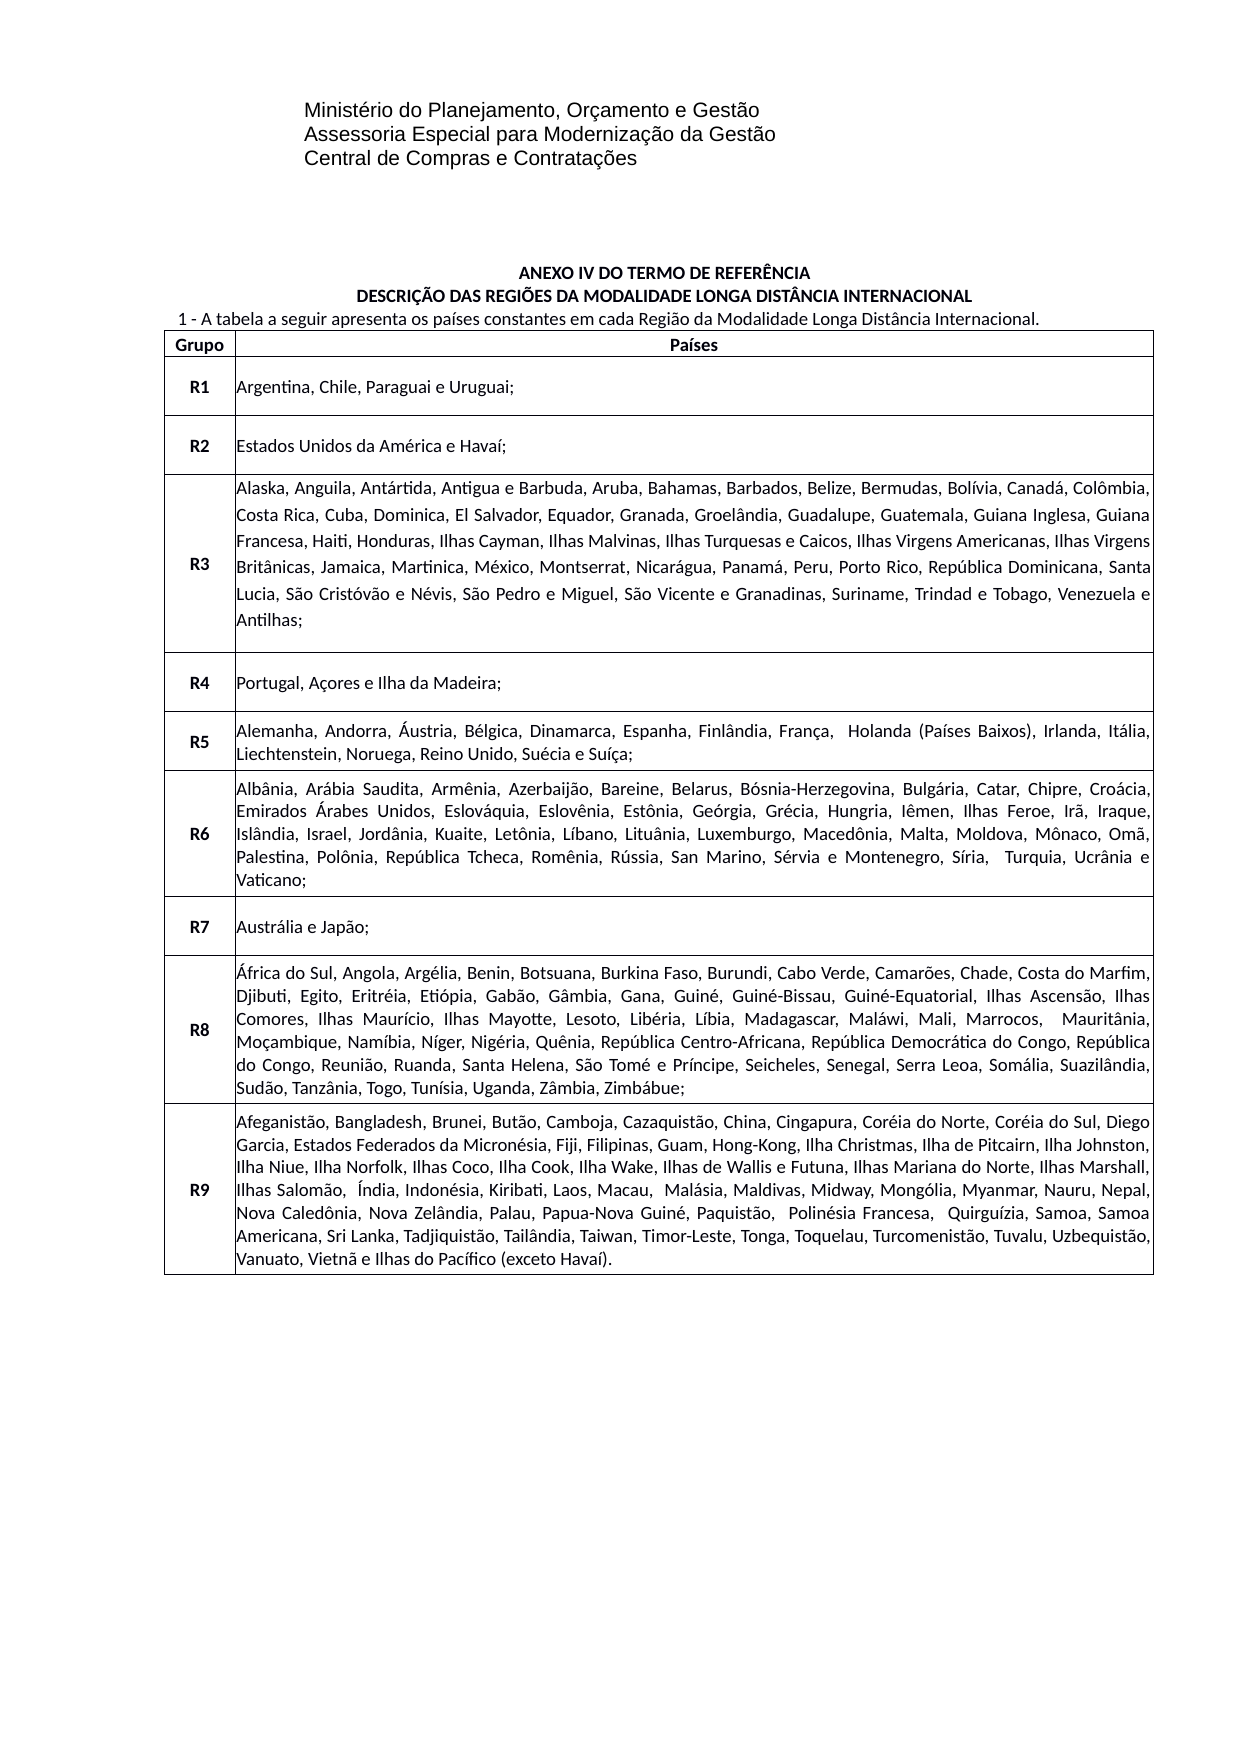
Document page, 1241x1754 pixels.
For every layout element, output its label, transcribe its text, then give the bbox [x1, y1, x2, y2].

table_header Grupo [165, 331, 235, 356]
table_cell R4 [165, 653, 235, 711]
text ANEXO IV DO TERMO DE REFERÊNCIA [177, 261, 1152, 284]
table_cell Argentina, Chile, Paraguai e Uruguai; [236, 357, 1153, 415]
table_cell R9 [165, 1104, 235, 1274]
table_cell Portugal, Açores e Ilha da Madeira; [236, 653, 1153, 711]
table_cell R6 [165, 771, 235, 896]
text DESCRIÇÃO DAS REGIÕES DA MODALIDADE LONGA DISTÂNCIA INTERNACIONAL [177, 284, 1152, 307]
table_cell Estados Unidos da América e Havaí; [236, 416, 1153, 474]
table_cell África do Sul, Angola, Argélia, Benin, Botsuana, Burkina Faso, Burundi, Cabo Verde, Camarões, Chade, Costa do Marfim, Djibuti, Egito, Eritréia, Etiópia, Gabão, Gâmbia, Gana, Guiné, Guiné-Bissau, Guiné-Equatorial, Ilhas Ascensão, Ilhas Comores, Ilhas Maurício, Ilhas Mayotte, Lesoto, Libéria, Líbia, Madagascar, Maláwi, Mali, Marrocos, Mauritânia, Moçambique, Namíbia, Níger, Nigéria, Quênia, República Centro-Africana, República Democrática do Congo, República do Congo, Reunião, Ruanda, Santa Helena, São Tomé e Príncipe, Seicheles, Senegal, Serra Leoa, Somália, Suazilândia, Sudão, Tanzânia, Togo, Tunísia, Uganda, Zâmbia, Zimbábue; [236, 956, 1153, 1103]
table_cell R3 [165, 475, 235, 652]
text 1 - A tabela a seguir apresenta os países constantes em cada Região da Modalidade Longa Distância Internacional. [177, 307, 1152, 330]
table_cell Afeganistão, Bangladesh, Brunei, Butão, Camboja, Cazaquistão, China, Cingapura, Coréia do Norte, Coréia do Sul, Diego Garcia, Estados Federados da Micronésia, Fiji, Filipinas, Guam, Hong-Kong, Ilha Christmas, Ilha de Pitcairn, Ilha Johnston, Ilha Niue, Ilha Norfolk, Ilhas Coco, Ilha Cook, Ilha Wake, Ilhas de Wallis e Futuna, Ilhas Mariana do Norte, Ilhas Marshall, Ilhas Salomão, Índia, Indonésia, Kiribati, Laos, Macau, Malásia, Maldivas, Midway, Mongólia, Myanmar, Nauru, Nepal, Nova Caledônia, Nova Zelândia, Palau, Papua-Nova Guiné, Paquistão, Polinésia Francesa, Quirguízia, Samoa, Samoa Americana, Sri Lanka, Tadjiquistão, Tailândia, Taiwan, Timor-Leste, Tonga, Toquelau, Turcomenistão, Tuvalu, Uzbequistão, Vanuato, Vietnã e Ilhas do Pacífico (exceto Havaí). [236, 1104, 1153, 1274]
table_cell Albânia, Arábia Saudita, Armênia, Azerbaijão, Bareine, Belarus, Bósnia-Herzegovina, Bulgária, Catar, Chipre, Croácia, Emirados Árabes Unidos, Eslováquia, Eslovênia, Estônia, Geórgia, Grécia, Hungria, Iêmen, Ilhas Feroe, Irã, Iraque, Islândia, Israel, Jordânia, Kuaite, Letônia, Líbano, Lituânia, Luxemburgo, Macedônia, Malta, Moldova, Mônaco, Omã, Palestina, Polônia, República Tcheca, Romênia, Rússia, San Marino, Sérvia e Montenegro, Síria, Turquia, Ucrânia e Vaticano; [236, 771, 1153, 896]
table_cell R2 [165, 416, 235, 474]
table_cell R7 [165, 897, 235, 954]
table_cell Alaska, Anguila, Antártida, Antigua e Barbuda, Aruba, Bahamas, Barbados, Belize, Bermudas, Bolívia, Canadá, Colômbia, Costa Rica, Cuba, Dominica, El Salvador, Equador, Granada, Groelândia, Guadalupe, Guatemala, Guiana Inglesa, Guiana Francesa, Haiti, Honduras, Ilhas Cayman, Ilhas Malvinas, Ilhas Turquesas e Caicos, Ilhas Virgens Americanas, Ilhas Virgens Britânicas, Jamaica, Martinica, México, Montserrat, Nicarágua, Panamá, Peru, Porto Rico, República Dominicana, Santa Lucia, São Cristóvão e Névis, São Pedro e Miguel, São Vicente e Granadinas, Suriname, Trindad e Tobago, Venezuela e Antilhas; [236, 475, 1153, 652]
table_cell Alemanha, Andorra, Áustria, Bélgica, Dinamarca, Espanha, Finlândia, França, Holanda (Países Baixos), Irlanda, Itália, Liechtenstein, Noruega, Reino Unido, Suécia e Suíça; [236, 712, 1153, 770]
table_cell Austrália e Japão; [236, 897, 1153, 954]
table_cell R5 [165, 712, 235, 770]
table_cell R1 [165, 357, 235, 415]
table_header Países [236, 331, 1153, 356]
table_cell R8 [165, 956, 235, 1103]
